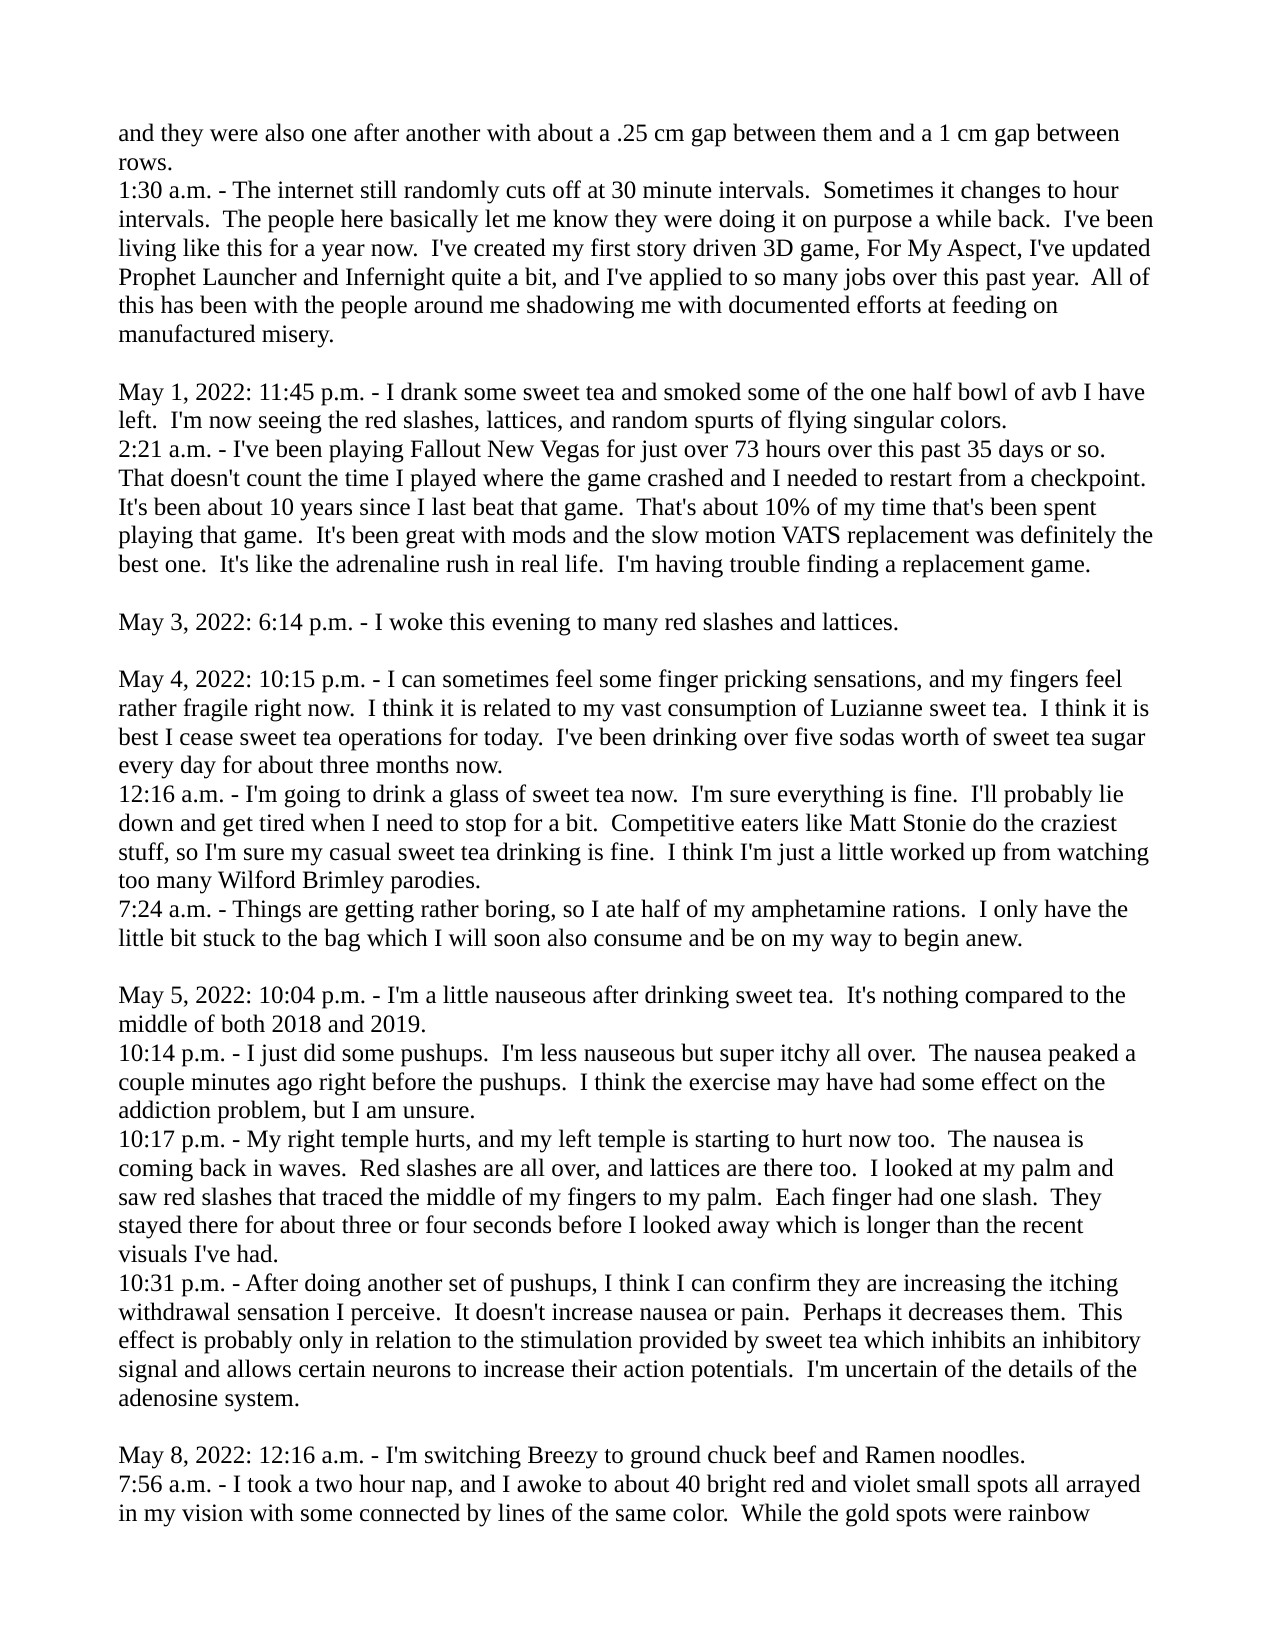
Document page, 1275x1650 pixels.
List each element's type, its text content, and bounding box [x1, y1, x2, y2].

text 7:56 a.m. - I took a two hour nap, and I awoke to about 40 bright red and violet small spots all arrayed in my vision with some connected by lines of the same color. While the gold spots were rainbow [118, 1469, 1157, 1527]
text 1:30 a.m. - The internet still randomly cuts off at 30 minute intervals. Sometimes it changes to hour intervals. The people here basically let me know they were doing it on purpose a while back. I've been living like this for a year now. I've created my first story driven 3D game, For My Aspect, I've updated Prophet Launcher and Infernight quite a bit, and I've applied to so many jobs over this past year. All of this has been with the people around me shadowing me with documented efforts at feeding on manufactured misery. [118, 176, 1157, 348]
text 7:24 a.m. - Things are getting rather boring, so I ate half of my amphetamine rations. I only have the little bit stuck to the bag which I will soon also consume and be on my way to begin anew. [118, 894, 1157, 952]
text and they were also one after another with about a .25 cm gap between them and a 1 cm gap between rows. [118, 118, 1157, 176]
text May 3, 2022: 6:14 p.m. - I woke this evening to many red slashes and lattices. [118, 607, 1157, 636]
text 12:16 a.m. - I'm going to drink a glass of sweet tea now. I'm sure everything is fine. I'll probably lie down and get tired when I need to stop for a bit. Competitive eaters like Matt Stonie do the craziest stuff, so I'm sure my casual sweet tea drinking is fine. I think I'm just a little worked up from watching too many Wilford Brimley parodies. [118, 779, 1157, 894]
text 10:17 p.m. - My right temple hurts, and my left temple is starting to hurt now too. The nausea is coming back in waves. Red slashes are all over, and lattices are there too. I looked at my palm and saw red slashes that traced the middle of my fingers to my palm. Each finger had one slash. They stayed there for about three or four seconds before I looked away which is longer than the recent visuals I've had. [118, 1124, 1157, 1268]
text May 1, 2022: 11:45 p.m. - I drank some sweet tea and smoked some of the one half bowl of avb I have left. I'm now seeing the red slashes, lattices, and random spurts of flying singular colors. [118, 377, 1157, 434]
text 10:31 p.m. - After doing another set of pushups, I think I can confirm they are increasing the itching withdrawal sensation I perceive. It doesn't increase nausea or pain. Perhaps it decreases them. This effect is probably only in relation to the stimulation provided by sweet tea which inhibits an inhibitory signal and allows certain neurons to increase their action potentials. I'm uncertain of the details of the adenosine system. [118, 1268, 1157, 1412]
text 10:14 p.m. - I just did some pushups. I'm less nauseous but super itchy all over. The nausea peaked a couple minutes ago right before the pushups. I think the exercise may have had some effect on the addiction problem, but I am unsure. [118, 1038, 1157, 1124]
text May 4, 2022: 10:15 p.m. - I can sometimes feel some finger pricking sensations, and my fingers feel rather fragile right now. I think it is related to my vast consumption of Luzianne sweet tea. I think it is best I cease sweet tea operations for today. I've been drinking over five sodas worth of sweet tea sugar every day for about three months now. [118, 664, 1157, 779]
text May 5, 2022: 10:04 p.m. - I'm a little nauseous after drinking sweet tea. It's nothing compared to the middle of both 2018 and 2019. [118, 981, 1157, 1038]
text May 8, 2022: 12:16 a.m. - I'm switching Breezy to ground chuck beef and Ramen noodles. [118, 1441, 1157, 1469]
text 2:21 a.m. - I've been playing Fallout New Vegas for just over 73 hours over this past 35 days or so. That doesn't count the time I played where the game crashed and I needed to restart from a checkpoint. It's been about 10 years since I last beat that game. That's about 10% of my time that's been spent playing that game. It's been great with mods and the slow motion VATS replacement was definitely the best one. It's like the adrenaline rush in real life. I'm having trouble finding a replacement game. [118, 434, 1157, 578]
